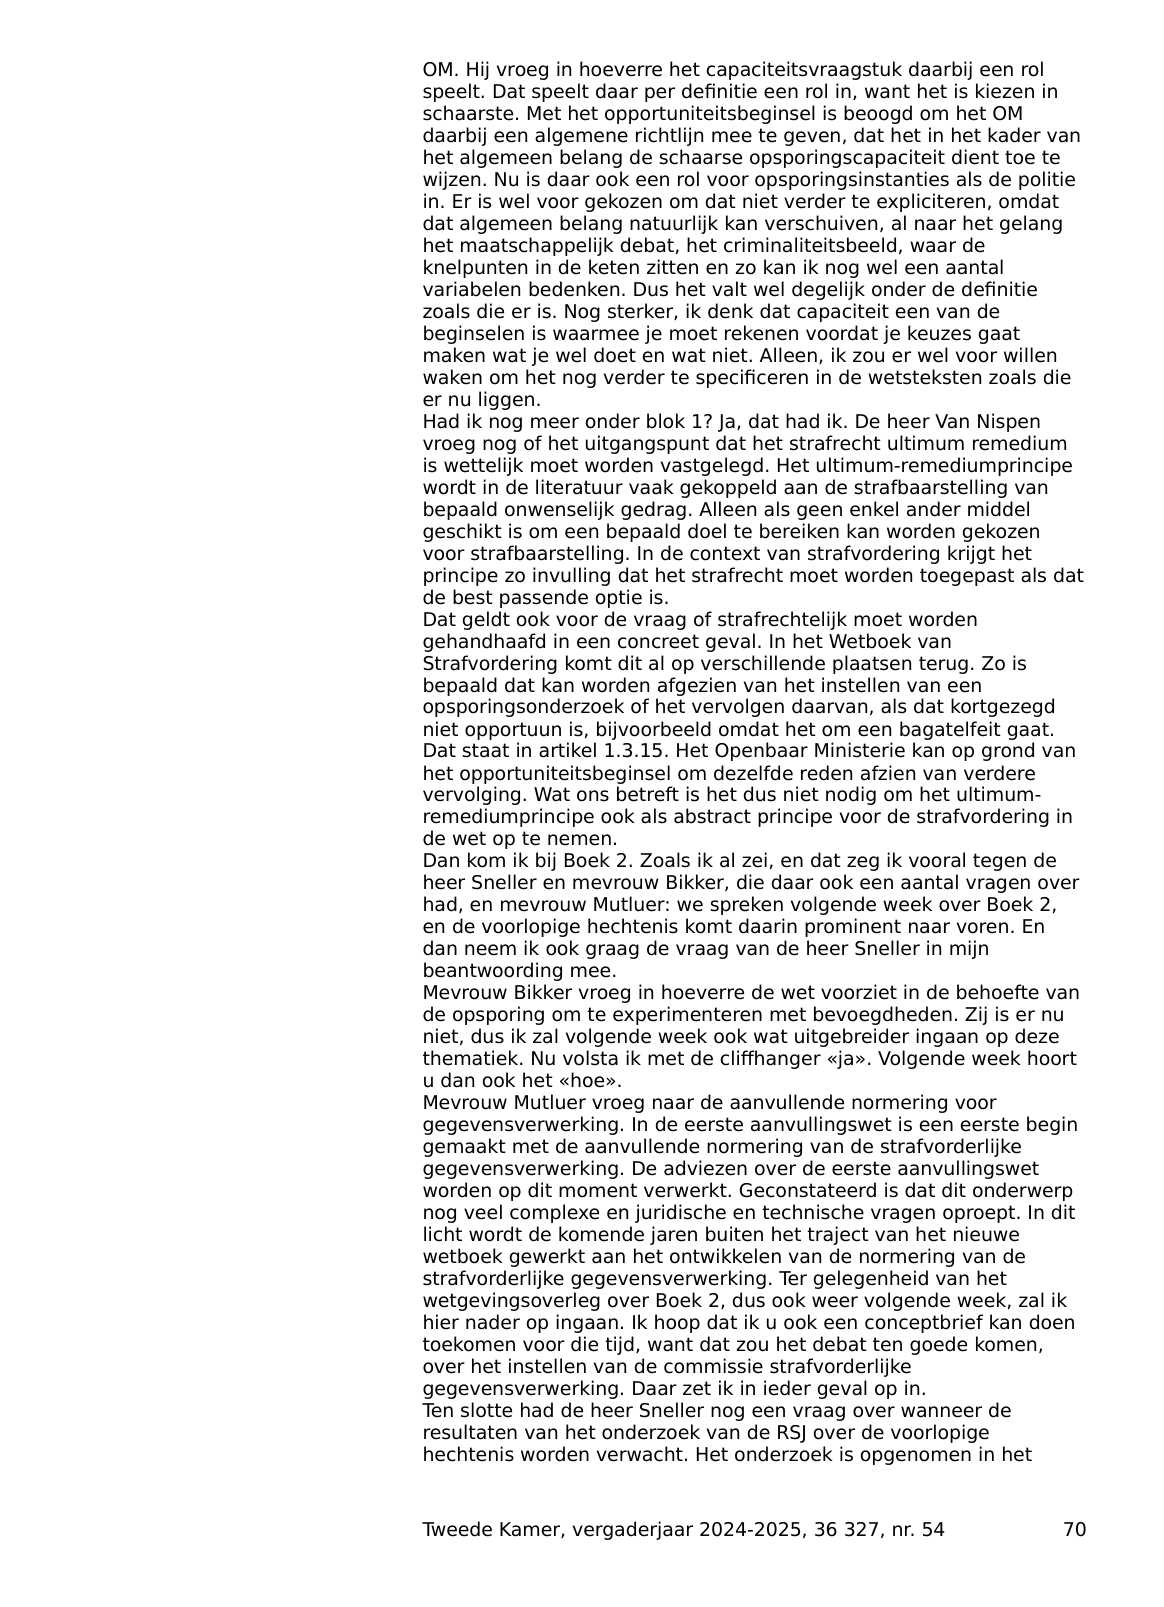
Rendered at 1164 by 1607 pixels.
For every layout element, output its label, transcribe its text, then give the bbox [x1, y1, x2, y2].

text Ten slotte had de heer Sneller nog een vraag over wanneer de resultaten van het onderzoek van de RSJ over de voorlopige hechtenis worden verwacht. Het onderzoek is opgenomen in het [422, 1400, 1087, 1466]
text Dan kom ik bij Boek 2. Zoals ik al zei, en dat zeg ik vooral tegen de heer Sneller en mevrouw Bikker, die daar ook een aantal vragen over had, en mevrouw Mutluer: we spreken volgende week over Boek 2, en de voorlopige hechtenis komt daarin prominent naar voren. En dan neem ik ook graag de vraag van de heer Sneller in mijn beantwoording mee. [422, 850, 1087, 982]
text OM. Hij vroeg in hoeverre het capaciteitsvraagstuk daarbij een rol speelt. Dat speelt daar per definitie een rol in, want het is kiezen in schaarste. Met het opportuniteitsbeginsel is beoogd om het OM daarbij een algemene richtlijn mee te geven, dat het in het kader van het algemeen belang de schaarse opsporingscapaciteit dient toe te wijzen. Nu is daar ook een rol voor opsporingsinstanties als de politie in. Er is wel voor gekozen om dat niet verder te expliciteren, omdat dat algemeen belang natuurlijk kan verschuiven, al naar het gelang het maatschappelijk debat, het criminaliteitsbeeld, waar de knelpunten in de keten zitten en zo kan ik nog wel een aantal variabelen bedenken. Dus het valt wel degelijk onder de definitie zoals die er is. Nog sterker, ik denk dat capaciteit een van de beginselen is waarmee je moet rekenen voordat je keuzes gaat maken wat je wel doet en wat niet. Alleen, ik zou er wel voor willen waken om het nog verder te specificeren in de wetsteksten zoals die er nu liggen. [422, 59, 1087, 411]
text Mevrouw Bikker vroeg in hoeverre de wet voorziet in de behoefte van de opsporing om te experimenteren met bevoegdheden. Zij is er nu niet, dus ik zal volgende week ook wat uitgebreider ingaan op deze thematiek. Nu volsta ik met de cliffhanger «ja». Volgende week hoort u dan ook het «hoe». [422, 982, 1087, 1092]
text Mevrouw Mutluer vroeg naar de aanvullende normering voor gegevensverwerking. In de eerste aanvullingswet is een eerste begin gemaakt met de aanvullende normering van de strafvorderlijke gegevensverwerking. De adviezen over de eerste aanvullingswet worden op dit moment verwerkt. Geconstateerd is dat dit onderwerp nog veel complexe en juridische en technische vragen oproept. In dit licht wordt de komende jaren buiten het traject van het nieuwe wetboek gewerkt aan het ontwikkelen van de normering van de strafvorderlijke gegevensverwerking. Ter gelegenheid van het wetgevingsoverleg over Boek 2, dus ook weer volgende week, zal ik hier nader op ingaan. Ik hoop dat ik u ook een conceptbrief kan doen toekomen voor die tijd, want dat zou het debat ten goede komen, over het instellen van de commissie strafvorderlijke gegevensverwerking. Daar zet ik in ieder geval op in. [422, 1092, 1087, 1400]
text Dat geldt ook voor de vraag of strafrechtelijk moet worden gehandhaafd in een concreet geval. In het Wetboek van Strafvordering komt dit al op verschillende plaatsen terug. Zo is bepaald dat kan worden afgezien van het instellen van een opsporingsonderzoek of het vervolgen daarvan, als dat kortgezegd niet opportuun is, bijvoorbeeld omdat het om een bagatelfeit gaat. Dat staat in artikel 1.3.15. Het Openbaar Ministerie kan op grond van het opportuniteitsbeginsel om dezelfde reden afzien van verdere vervolging. Wat ons betreft is het dus niet nodig om het ultimum-remediumprincipe ook als abstract principe voor de strafvordering in de wet op te nemen. [422, 608, 1087, 850]
text Had ik nog meer onder blok 1? Ja, dat had ik. De heer Van Nispen vroeg nog of het uitgangspunt dat het strafrecht ultimum remedium is wettelijk moet worden vastgelegd. Het ultimum-remediumprincipe wordt in de literatuur vaak gekoppeld aan de strafbaarstelling van bepaald onwenselijk gedrag. Alleen als geen enkel ander middel geschikt is om een bepaald doel te bereiken kan worden gekozen voor strafbaarstelling. In de context van strafvordering krijgt het principe zo invulling dat het strafrecht moet worden toegepast als dat de best passende optie is. [422, 411, 1087, 608]
